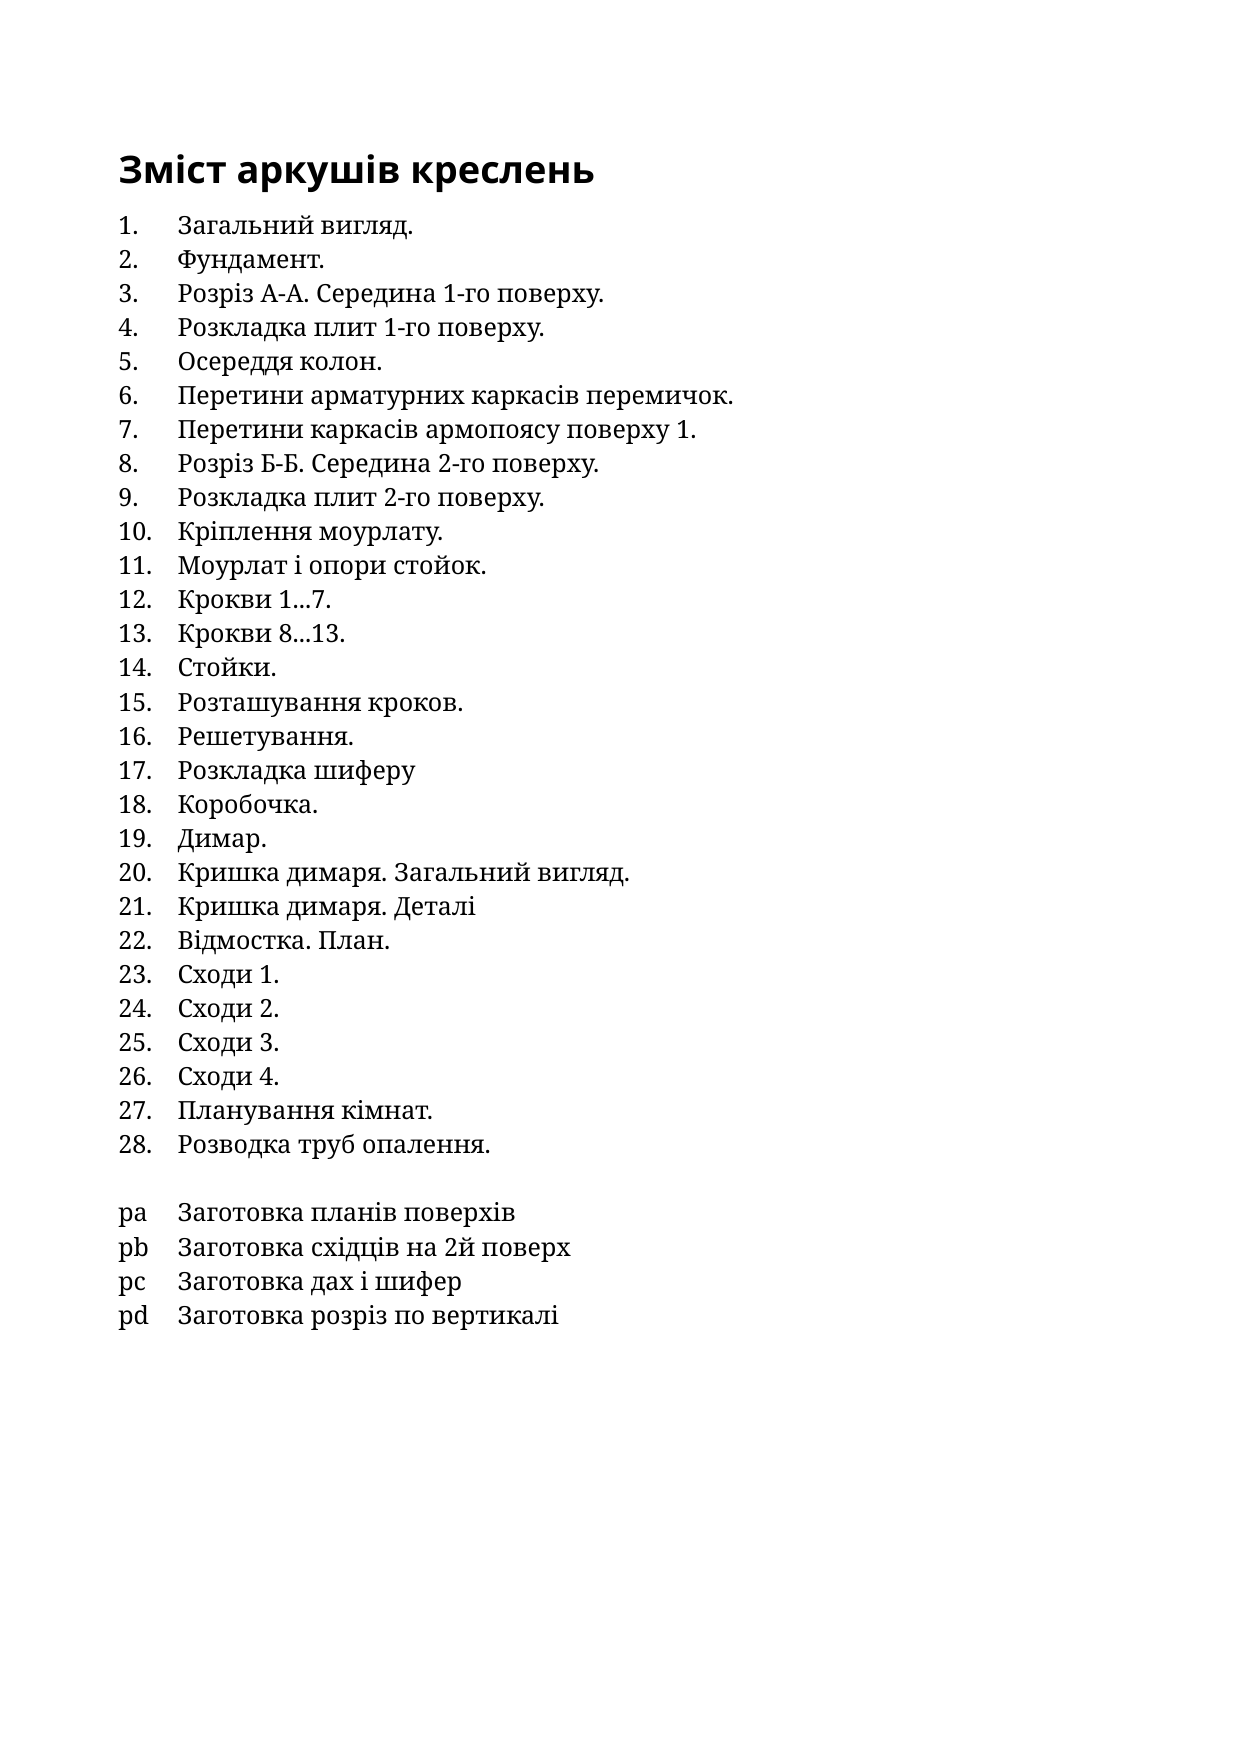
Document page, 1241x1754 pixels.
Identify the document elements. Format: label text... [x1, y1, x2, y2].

list Сходи 1. [118, 957, 1122, 991]
text pd Заготовка розріз по вертикалі [118, 1297, 1122, 1331]
list Відмостка. План. [118, 923, 1122, 957]
subtitle Зміст аркушів креслень [118, 143, 1122, 195]
text pb Заготовка східців на 2й поверх [118, 1229, 1122, 1263]
list Кришка димаря. Деталі [118, 888, 1122, 923]
list Крокви 1...7. [118, 582, 1122, 616]
list Сходи 4. [118, 1059, 1122, 1093]
list Димар. [118, 820, 1122, 854]
list Моурлат і опори стойок. [118, 548, 1122, 582]
list Сходи 3. [118, 1025, 1122, 1059]
list Перетини каркасів армопоясу поверху 1. [118, 412, 1122, 446]
list Розкладка плит 1-го поверху. [118, 309, 1122, 343]
list Розташування кроков. [118, 684, 1122, 718]
list Фундамент. [118, 241, 1122, 275]
list Осереддя колон. [118, 343, 1122, 378]
list Стойки. [118, 650, 1122, 684]
list Розводка труб опалення. [118, 1127, 1122, 1161]
list Кріплення моурлату. [118, 514, 1122, 548]
list Сходи 2. [118, 991, 1122, 1025]
text pc Заготовка дах і шифер [118, 1263, 1122, 1297]
list Розріз А-А. Середина 1-го поверху. [118, 275, 1122, 309]
list Кришка димаря. Загальний вигляд. [118, 854, 1122, 888]
list Розкладка плит 2-го поверху. [118, 480, 1122, 514]
list Загальний вигляд. [118, 207, 1122, 241]
list Планування кімнат. [118, 1093, 1122, 1127]
text pa Заготовка планів поверхів [118, 1195, 1122, 1229]
list Решетування. [118, 718, 1122, 752]
list Розріз Б-Б. Середина 2-го поверху. [118, 446, 1122, 480]
list Крокви 8...13. [118, 616, 1122, 650]
list Розкладка шиферу [118, 752, 1122, 786]
list Перетини арматурних каркасів перемичок. [118, 378, 1122, 412]
list Коробочка. [118, 786, 1122, 820]
